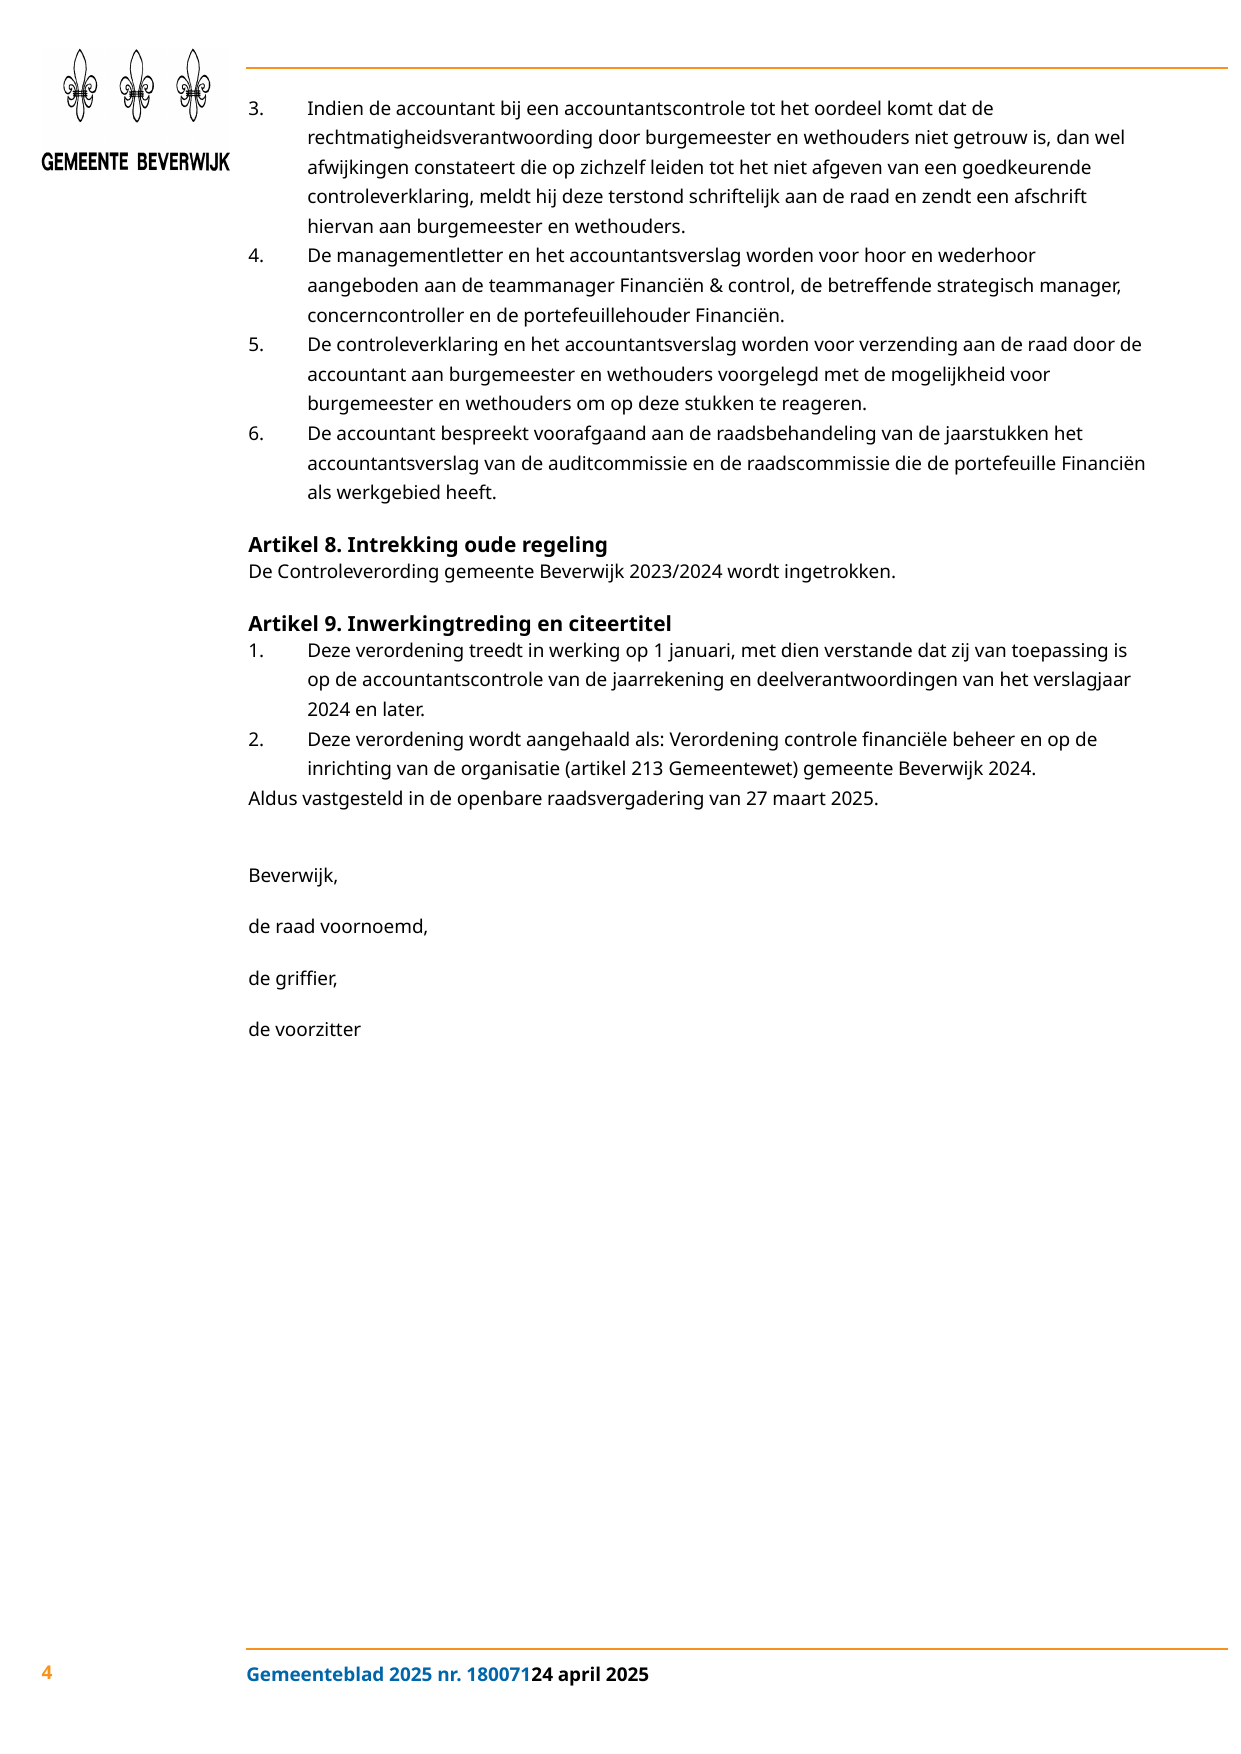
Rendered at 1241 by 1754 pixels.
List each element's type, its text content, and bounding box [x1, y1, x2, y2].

list De managementletter en het accountantsverslag worden voor hoor en wederhoor aangeboden aan de teammanager Financiën & control, de betreffende strategisch manager, concerncontroller en de portefeuillehouder Financiën. [248, 243, 1152, 328]
text Artikel 9. Inwerkingtreding en citeertitel [248, 609, 1152, 637]
text Aldus vastgesteld in de openbare raadsvergadering van 27 maart 2025. [248, 785, 1152, 811]
list Deze verordening treedt in werking op 1 januari, met dien verstande dat zij van toepassing is op de accountantscontrole van de jaarrekening en deelverantwoordingen van het verslagjaar 2024 en later. [248, 637, 1152, 722]
text Artikel 8. Intrekking oude regeling [248, 530, 1152, 558]
text de griffier, [248, 965, 1152, 991]
text Beverwijk, [248, 862, 1152, 888]
picture [41, 47, 231, 172]
text de voorzitter [248, 1017, 1152, 1042]
list De controleverklaring en het accountantsverslag worden voor verzending aan de raad door de accountant aan burgemeester en wethouders voorgelegd met de mogelijkheid voor burgemeester en wethouders om op deze stukken te reageren. [248, 331, 1152, 416]
text de raad voornoemd, [248, 914, 1152, 939]
list Indien de accountant bij een accountantscontrole tot het oordeel komt dat de rechtmatigheidsverantwoording door burgemeester en wethouders niet getrouw is, dan wel afwijkingen constateert die op zichzelf leiden tot het niet afgeven van een goedkeurende controleverklaring, meldt hij deze terstond schriftelijk aan de raad en zendt een afschrift hiervan aan burgemeester en wethouders. [248, 95, 1152, 239]
list De accountant bespreekt voorafgaand aan de raadsbehandeling van de jaarstukken het accountantsverslag van de auditcommissie en de raadscommissie die de portefeuille Financiën als werkgebied heeft. [248, 420, 1152, 505]
list Deze verordening wordt aangehaald als: Verordening controle financiële beheer en op de inrichting van de organisatie (artikel 213 Gemeentewet) gemeente Beverwijk 2024. [248, 726, 1152, 781]
text De Controleverording gemeente Beverwijk 2023/2024 wordt ingetrokken. [248, 558, 1152, 584]
